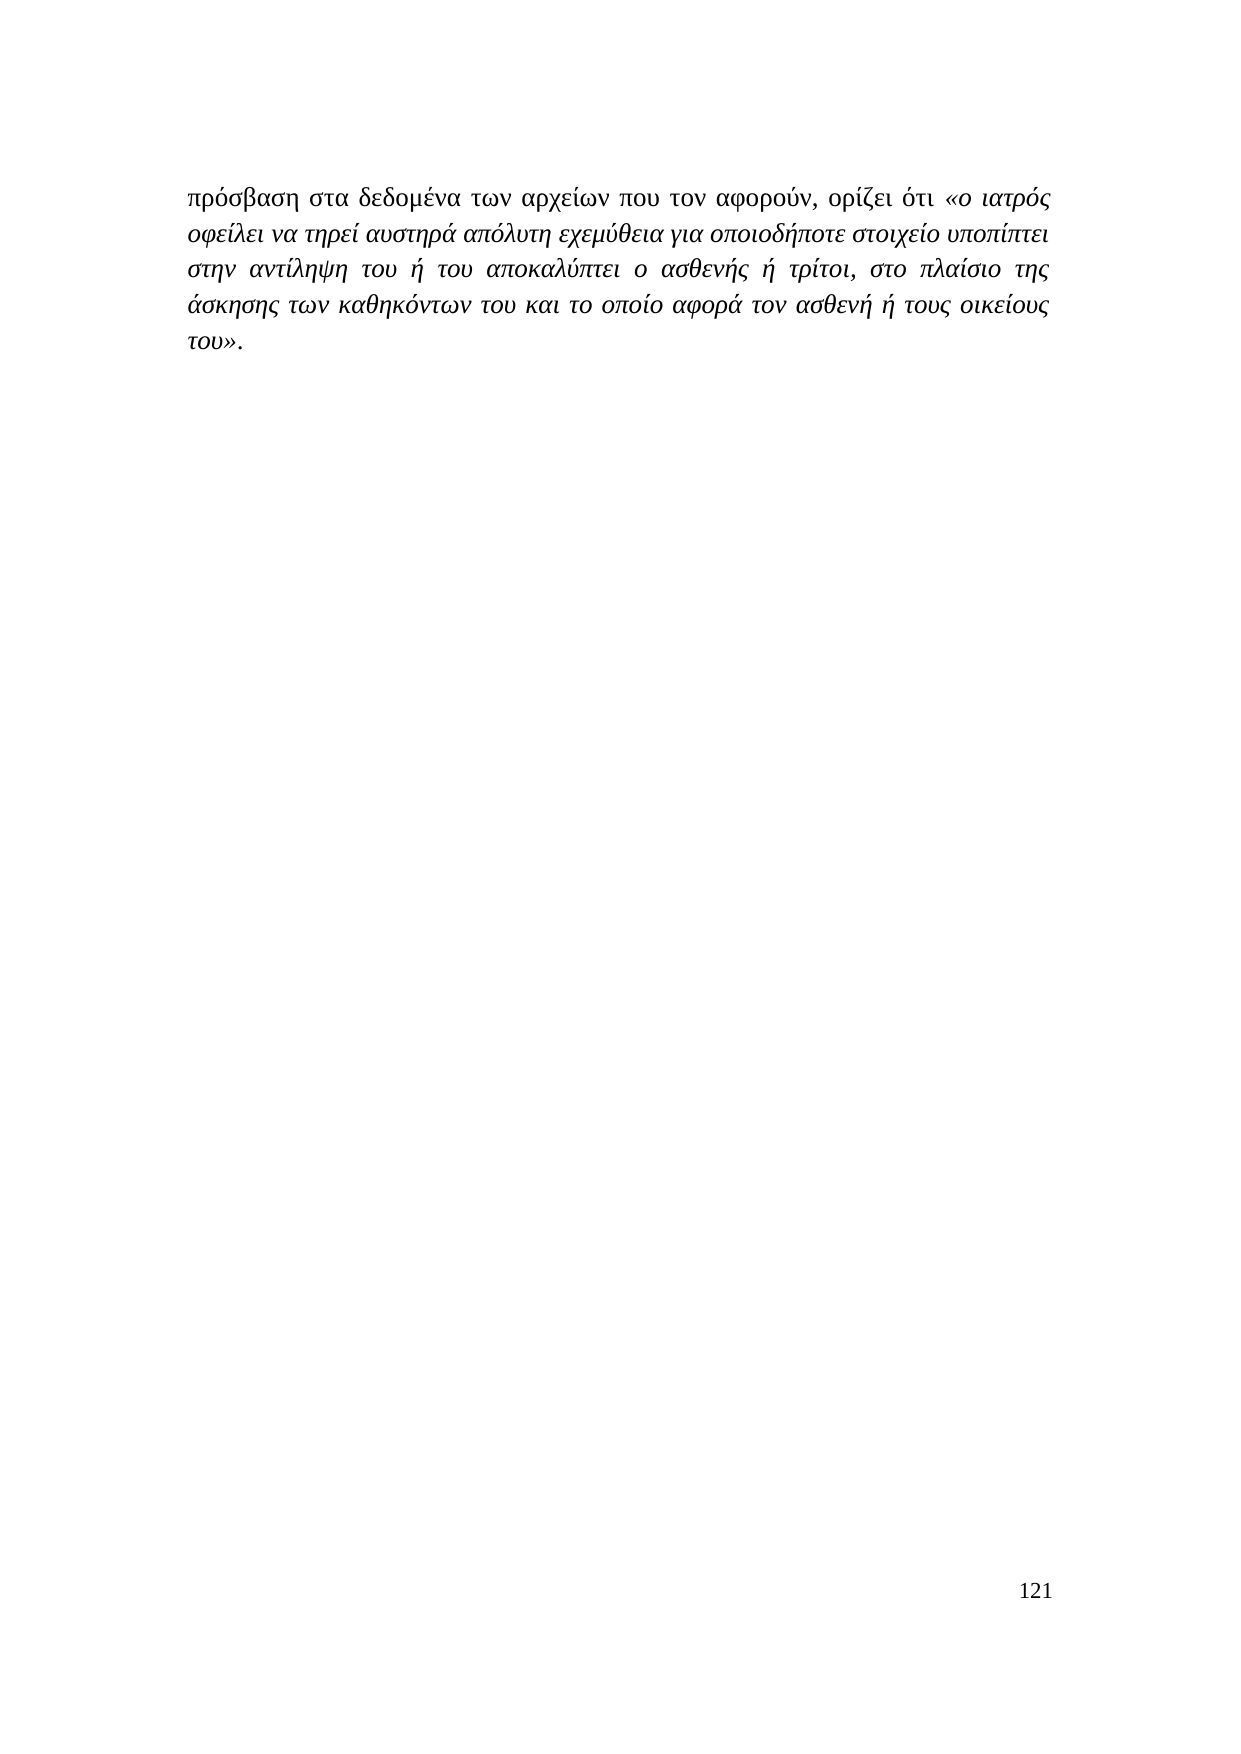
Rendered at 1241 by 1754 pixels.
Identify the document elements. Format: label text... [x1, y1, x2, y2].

text πρόσβαση στα δεδομένα των αρχείων που τον αφορούν, ορίζει ότι «ο ιατρός οφείλει να τηρεί αυστηρά απόλυτη εχεμύθεια για οποιοδήποτε στοιχείο υποπίπτει στην αντίληψη του ή του αποκαλύπτει ο ασθενής ή τρίτοι, στο πλαίσιο της άσκησης των καθηκόντων του και το οποίο αφορά τον ασθενή ή τους οικείους του». [187, 181, 1053, 355]
